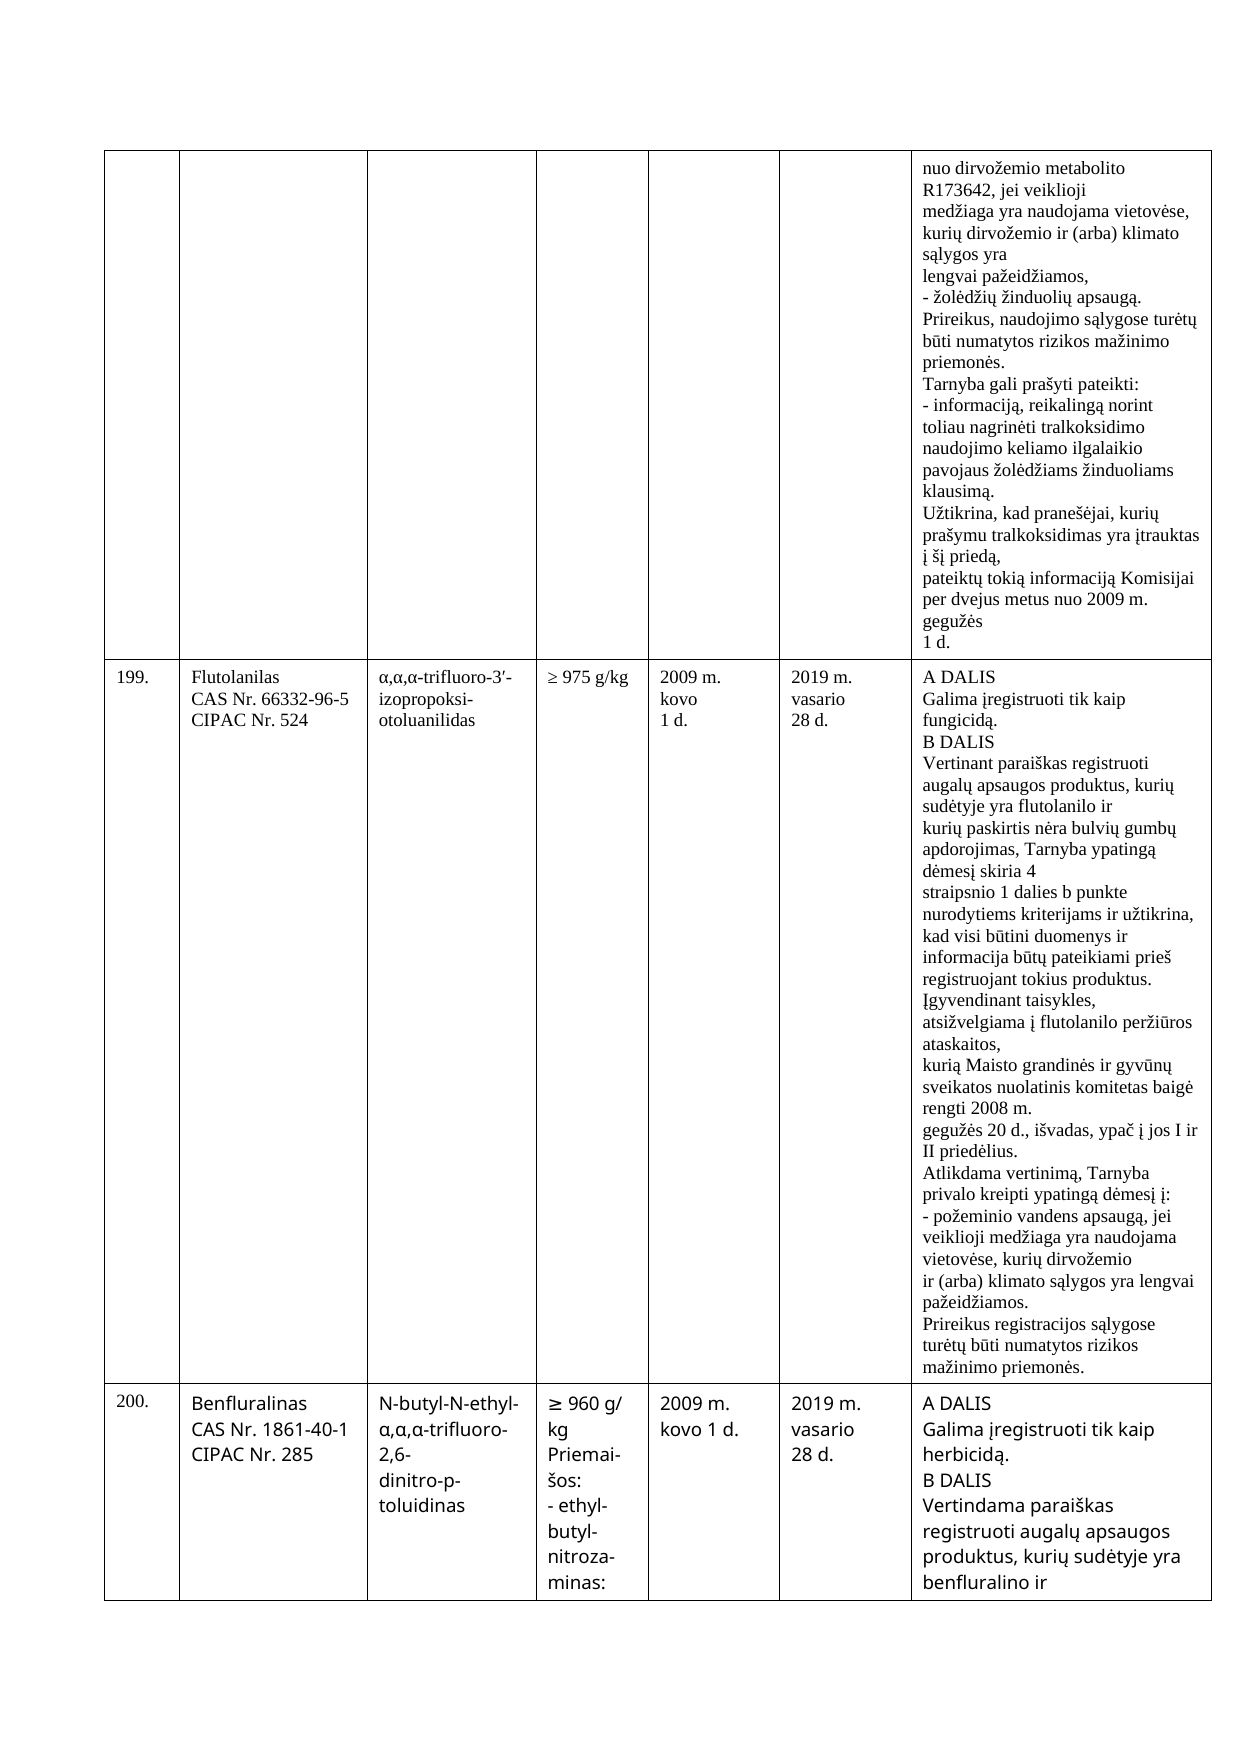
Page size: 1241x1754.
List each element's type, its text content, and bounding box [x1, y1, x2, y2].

table_cell ≥ 975 g/kg [537, 660, 648, 1383]
table_cell [105, 151, 179, 659]
table_cell [649, 151, 779, 659]
table_cell [180, 151, 367, 659]
table_cell 199. [105, 660, 179, 1383]
table_cell α,α,α-trifluoro-3′- izopropoksi-otoluanilidas [368, 660, 536, 1383]
table_cell 2009 m. kovo 1 d. [649, 1384, 779, 1600]
table_cell [780, 151, 911, 659]
table_cell [537, 151, 648, 659]
table_cell ≥ 960 g/kg Priemai-šos: - ethyl-butyl-nitroza-minas: [537, 1384, 648, 1600]
table_cell Flutolanilas CAS Nr. 66332-96-5 CIPAC Nr. 524 [180, 660, 367, 1383]
table_cell 200. [105, 1384, 179, 1600]
table_cell A DALIS Galima įregistruoti tik kaip herbicidą. B DALIS Vertindama paraiškas registruoti augalų apsaugos produktus, kurių sudėtyje yra benfluralino ir [912, 1384, 1211, 1600]
table_cell Benfluralinas CAS Nr. 1861-40-1 CIPAC Nr. 285 [180, 1384, 367, 1600]
table_cell [368, 151, 536, 659]
table_cell 2019 m. vasario 28 d. [780, 660, 911, 1383]
table_cell nuo dirvožemio metabolito R173642, jei veiklioji medžiaga yra naudojama vietovėse, kurių dirvožemio ir (arba) klimato sąlygos yra lengvai pažeidžiamos, - žolėdžių žinduolių apsaugą. Prireikus, naudojimo sąlygose turėtų būti numatytos rizikos mažinimo priemonės. Tarnyba gali prašyti pateikti: - informaciją, reikalingą norint toliau nagrinėti tralkoksidimo naudojimo keliamo ilgalaikio pavojaus žolėdžiams žinduoliams klausimą. Užtikrina, kad pranešėjai, kurių prašymu tralkoksidimas yra įtrauktas į šį priedą, pateiktų tokią informaciją Komisijai per dvejus metus nuo 2009 m. gegužės 1 d. [912, 151, 1211, 659]
table_cell N-butyl-N-ethyl- α,α,α-trifluoro-2,6- dinitro-p-toluidinas [368, 1384, 536, 1600]
table_cell A DALIS Galima įregistruoti tik kaip fungicidą. B DALIS Vertinant paraiškas registruoti augalų apsaugos produktus, kurių sudėtyje yra flutolanilo ir kurių paskirtis nėra bulvių gumbų apdorojimas, Tarnyba ypatingą dėmesį skiria 4 straipsnio 1 dalies b punkte nurodytiems kriterijams ir užtikrina, kad visi būtini duomenys ir informacija būtų pateikiami prieš registruojant tokius produktus. Įgyvendinant taisykles, atsižvelgiama į flutolanilo peržiūros ataskaitos, kurią Maisto grandinės ir gyvūnų sveikatos nuolatinis komitetas baigė rengti 2008 m. gegužės 20 d., išvadas, ypač į jos I ir II priedėlius. Atlikdama vertinimą, Tarnyba privalo kreipti ypatingą dėmesį į: - požeminio vandens apsaugą, jei veiklioji medžiaga yra naudojama vietovėse, kurių dirvožemio ir (arba) klimato sąlygos yra lengvai pažeidžiamos. Prireikus registracijos sąlygose turėtų būti numatytos rizikos mažinimo priemonės. [912, 660, 1211, 1383]
table_cell 2009 m. kovo 1 d. [649, 660, 779, 1383]
table_cell 2019 m. vasario 28 d. [780, 1384, 911, 1600]
